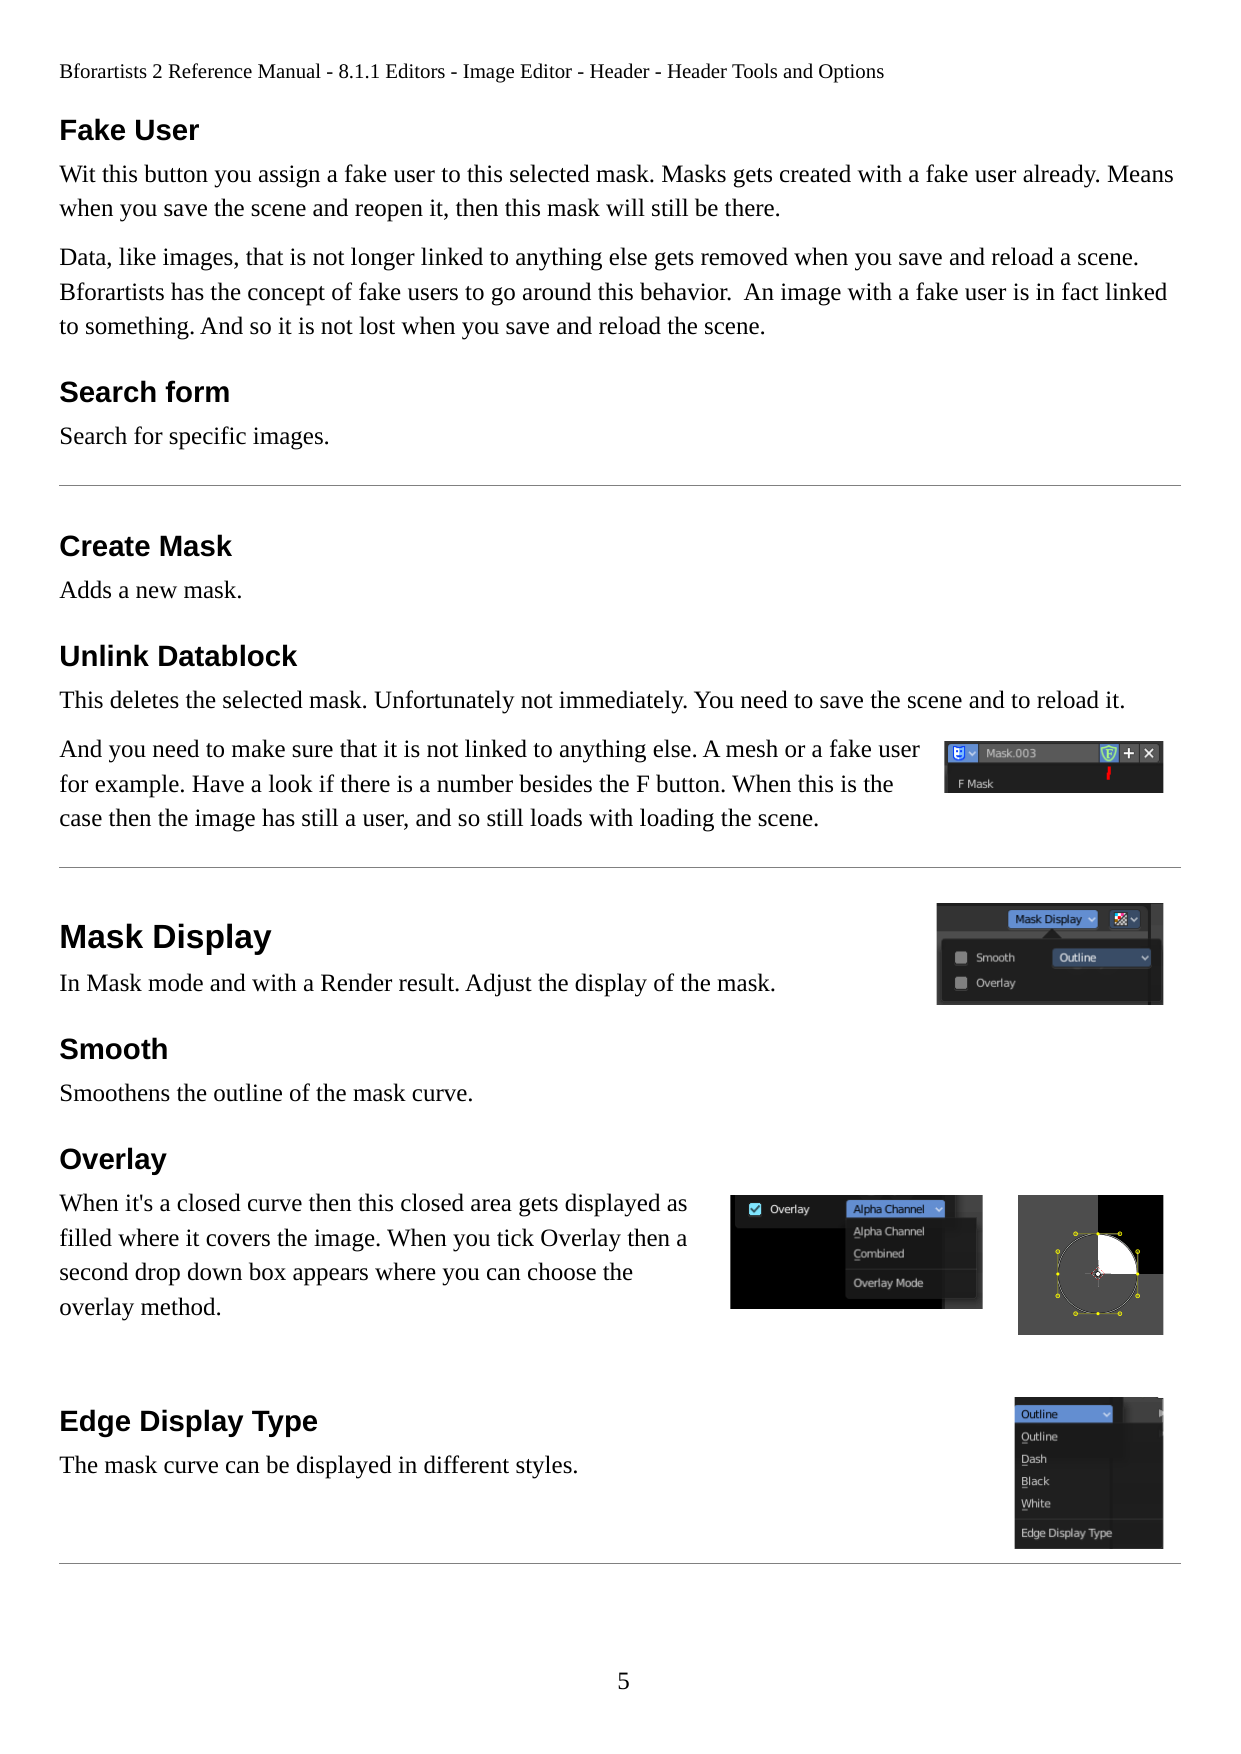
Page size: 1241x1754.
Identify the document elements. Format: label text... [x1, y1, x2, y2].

subtitle [1164, 1404, 1181, 1438]
subtitle Edge Display Type [59, 1404, 1014, 1438]
subtitle [1164, 917, 1181, 956]
subtitle Fake User [59, 113, 1181, 146]
picture [944, 741, 1164, 793]
text Adds a new mask. [59, 575, 1181, 604]
text Wit this button you assign a fake user to this selected mask. Masks gets created with a fake user already. Means when you save the scene and reopen it, then this mask will still be there. [59, 159, 1181, 222]
subtitle Overlay [59, 1142, 1181, 1176]
text Search for specific images. [59, 421, 1181, 450]
text Smoothens the outline of the mask curve. [59, 1078, 1181, 1107]
text This deletes the selected mask. Unfortunately not immediately. You need to save the scene and to reload it. [59, 685, 1181, 714]
subtitle Smooth [59, 1032, 1181, 1066]
picture [1018, 1195, 1164, 1335]
text When it's a closed curve then this closed area gets displayed as filled where it covers the image. When you tick Overlay then a second drop down box appears where you can choose the overlay method. [59, 1188, 1181, 1320]
picture [936, 903, 1164, 1005]
picture [1014, 1397, 1164, 1549]
text Data, like images, that is not longer linked to anything else gets removed when you save and reload a scene. Bforartists has the concept of fake users to go around this behavior. An image with a fake user is in fact linked to something. And so it is not lost when you save and reload the scene. [59, 242, 1181, 340]
subtitle Create Mask [59, 529, 1181, 563]
text And you need to make sure that it is not linked to anything else. A mesh or a fake user for example. Have a look if there is a number besides the F button. When this is the case then the image has still a user, and so still loads with loading the scene. [59, 734, 1181, 832]
picture [730, 1195, 983, 1309]
subtitle Unlink Datablock [59, 639, 1181, 673]
text The mask curve can be displayed in different styles. [59, 1451, 1014, 1479]
subtitle Mask Display [59, 917, 936, 956]
text In Mask mode and with a Render result. Adjust the display of the mask. [59, 968, 936, 997]
subtitle Search form [59, 375, 1181, 409]
